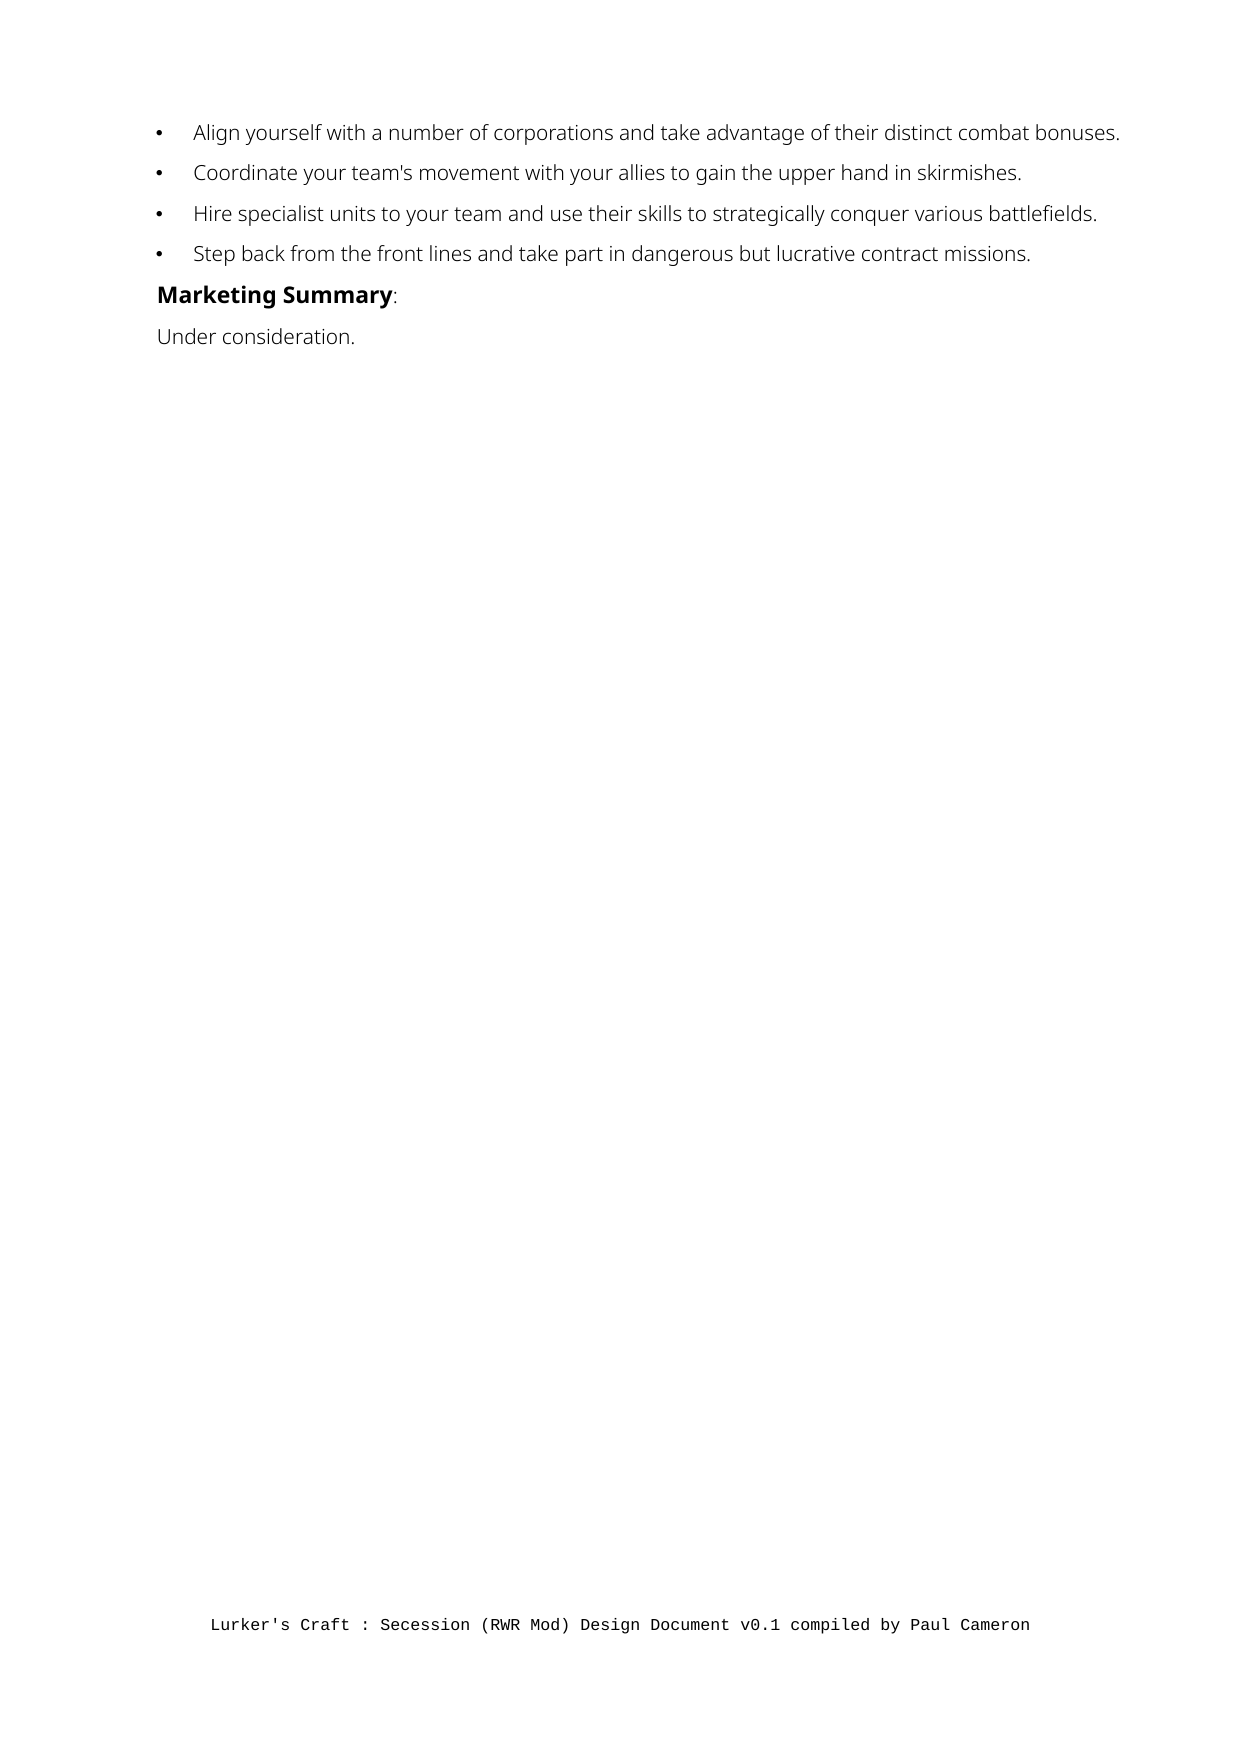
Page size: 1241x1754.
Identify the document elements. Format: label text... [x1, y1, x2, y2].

list Align yourself with a number of corporations and take advantage of their distinct combat bonuses. [156, 118, 1122, 147]
list Hire specialist units to your team and use their skills to strategically conquer various battlefields. [156, 199, 1122, 227]
list Step back from the front lines and take part in dangerous but lucrative contract missions. [156, 239, 1122, 267]
text Marketing Summary: [118, 279, 1122, 311]
text Under consideration. [118, 322, 1122, 351]
list Coordinate your team's movement with your allies to gain the upper hand in skirmishes. [156, 158, 1122, 187]
